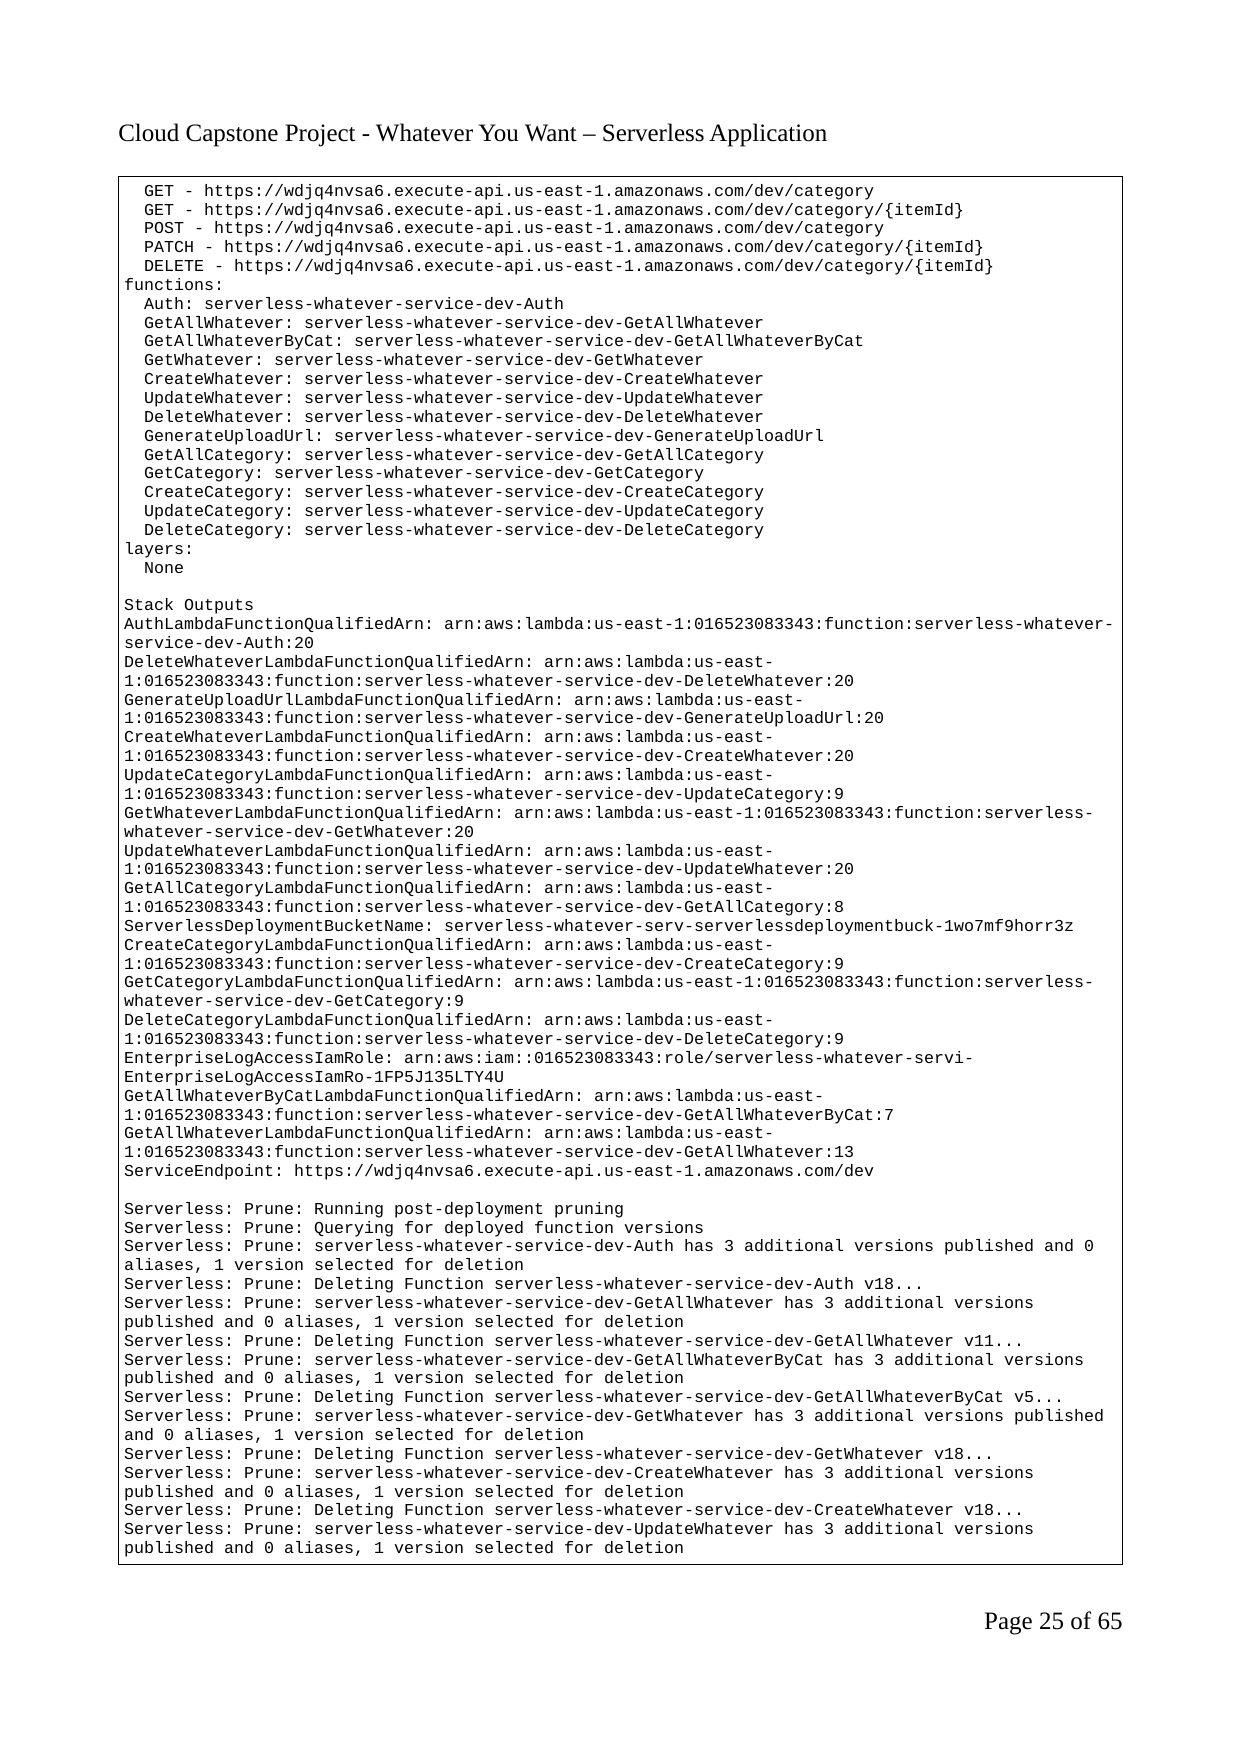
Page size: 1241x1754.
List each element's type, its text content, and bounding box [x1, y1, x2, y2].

table_header GET - https://wdjq4nvsa6.execute-api.us-east-1.amazonaws.com/dev/category GET - https://wdjq4nvsa6.execute-api.us-east-1.amazonaws.com/dev/category/{itemId} POST - https://wdjq4nvsa6.execute-api.us-east-1.amazonaws.com/dev/category PATCH - https://wdjq4nvsa6.execute-api.us-east-1.amazonaws.com/dev/category/{itemId} DELETE - https://wdjq4nvsa6.execute-api.us-east-1.amazonaws.com/dev/category/{itemId} functions: Auth: serverless-whatever-service-dev-Auth GetAllWhatever: serverless-whatever-service-dev-GetAllWhatever GetAllWhateverByCat: serverless-whatever-service-dev-GetAllWhateverByCat GetWhatever: serverless-whatever-service-dev-GetWhatever CreateWhatever: serverless-whatever-service-dev-CreateWhatever UpdateWhatever: serverless-whatever-service-dev-UpdateWhatever DeleteWhatever: serverless-whatever-service-dev-DeleteWhatever GenerateUploadUrl: serverless-whatever-service-dev-GenerateUploadUrl GetAllCategory: serverless-whatever-service-dev-GetAllCategory GetCategory: serverless-whatever-service-dev-GetCategory CreateCategory: serverless-whatever-service-dev-CreateCategory UpdateCategory: serverless-whatever-service-dev-UpdateCategory DeleteCategory: serverless-whatever-service-dev-DeleteCategory layers: None Stack Outputs AuthLambdaFunctionQualifiedArn: arn:aws:lambda:us-east-1:016523083343:function:serverless-whatever-service-dev-Auth:20 DeleteWhateverLambdaFunctionQualifiedArn: arn:aws:lambda:us-east-1:016523083343:function:serverless-whatever-service-dev-DeleteWhatever:20 GenerateUploadUrlLambdaFunctionQualifiedArn: arn:aws:lambda:us-east-1:016523083343:function:serverless-whatever-service-dev-GenerateUploadUrl:20 CreateWhateverLambdaFunctionQualifiedArn: arn:aws:lambda:us-east-1:016523083343:function:serverless-whatever-service-dev-CreateWhatever:20 UpdateCategoryLambdaFunctionQualifiedArn: arn:aws:lambda:us-east-1:016523083343:function:serverless-whatever-service-dev-UpdateCategory:9 GetWhateverLambdaFunctionQualifiedArn: arn:aws:lambda:us-east-1:016523083343:function:serverless-whatever-service-dev-GetWhatever:20 UpdateWhateverLambdaFunctionQualifiedArn: arn:aws:lambda:us-east-1:016523083343:function:serverless-whatever-service-dev-UpdateWhatever:20 GetAllCategoryLambdaFunctionQualifiedArn: arn:aws:lambda:us-east-1:016523083343:function:serverless-whatever-service-dev-GetAllCategory:8 ServerlessDeploymentBucketName: serverless-whatever-serv-serverlessdeploymentbuck-1wo7mf9horr3z CreateCategoryLambdaFunctionQualifiedArn: arn:aws:lambda:us-east-1:016523083343:function:serverless-whatever-service-dev-CreateCategory:9 GetCategoryLambdaFunctionQualifiedArn: arn:aws:lambda:us-east-1:016523083343:function:serverless-whatever-service-dev-GetCategory:9 DeleteCategoryLambdaFunctionQualifiedArn: arn:aws:lambda:us-east-1:016523083343:function:serverless-whatever-service-dev-DeleteCategory:9 EnterpriseLogAccessIamRole: arn:aws:iam::016523083343:role/serverless-whatever-servi-EnterpriseLogAccessIamRo-1FP5J135LTY4U GetAllWhateverByCatLambdaFunctionQualifiedArn: arn:aws:lambda:us-east-1:016523083343:function:serverless-whatever-service-dev-GetAllWhateverByCat:7 GetAllWhateverLambdaFunctionQualifiedArn: arn:aws:lambda:us-east-1:016523083343:function:serverless-whatever-service-dev-GetAllWhatever:13 ServiceEndpoint: https://wdjq4nvsa6.execute-api.us-east-1.amazonaws.com/dev Serverless: Prune: Running post-deployment pruning Serverless: Prune: Querying for deployed function versions Serverless: Prune: serverless-whatever-service-dev-Auth has 3 additional versions published and 0 aliases, 1 version selected for deletion Serverless: Prune: Deleting Function serverless-whatever-service-dev-Auth v18... Serverless: Prune: serverless-whatever-service-dev-GetAllWhatever has 3 additional versions published and 0 aliases, 1 version selected for deletion Serverless: Prune: Deleting Function serverless-whatever-service-dev-GetAllWhatever v11... Serverless: Prune: serverless-whatever-service-dev-GetAllWhateverByCat has 3 additional versions published and 0 aliases, 1 version selected for deletion Serverless: Prune: Deleting Function serverless-whatever-service-dev-GetAllWhateverByCat v5... Serverless: Prune: serverless-whatever-service-dev-GetWhatever has 3 additional versions published and 0 aliases, 1 version selected for deletion Serverless: Prune: Deleting Function serverless-whatever-service-dev-GetWhatever v18... Serverless: Prune: serverless-whatever-service-dev-CreateWhatever has 3 additional versions published and 0 aliases, 1 version selected for deletion Serverless: Prune: Deleting Function serverless-whatever-service-dev-CreateWhatever v18... Serverless: Prune: serverless-whatever-service-dev-UpdateWhatever has 3 additional versions published and 0 aliases, 1 version selected for deletion [119, 177, 1122, 1564]
